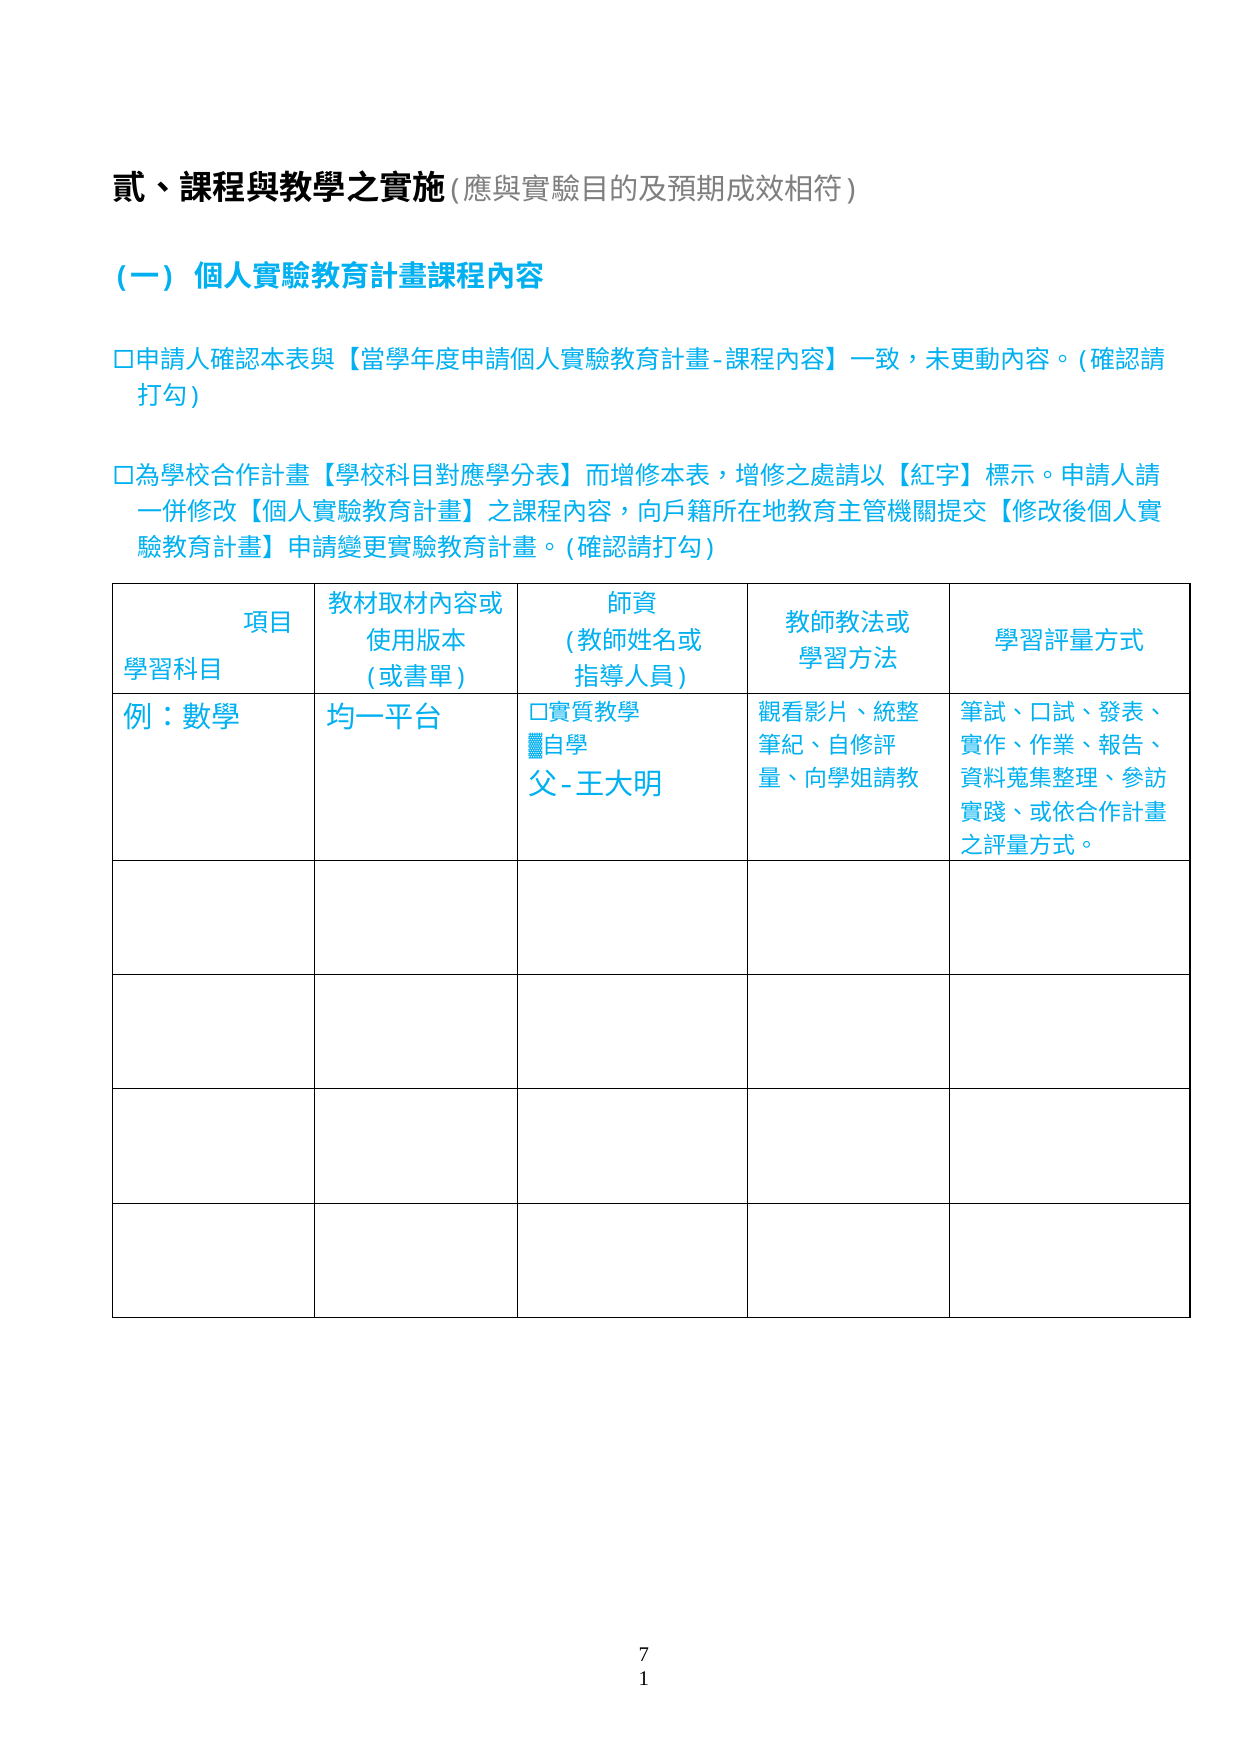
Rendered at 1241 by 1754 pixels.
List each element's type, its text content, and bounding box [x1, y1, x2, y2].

table_cell 實質教學 ▓自學 父-王大明 [518, 694, 747, 860]
table_cell [113, 1089, 314, 1203]
table_cell [315, 1204, 517, 1317]
table_cell [518, 1204, 747, 1317]
table_cell [748, 1204, 949, 1317]
table_cell [315, 1089, 517, 1203]
table_cell [315, 975, 517, 1088]
table_cell [518, 975, 747, 1088]
table_cell [113, 975, 314, 1088]
table_cell [950, 1204, 1189, 1317]
table_cell [518, 861, 747, 974]
table_cell [748, 861, 949, 974]
table_cell [315, 861, 517, 974]
table_cell [748, 1089, 949, 1203]
table_header 學習評量方式 [950, 584, 1189, 693]
table_cell 觀看影片、統整筆紀、自修評量、向學姐請教 [748, 694, 949, 860]
text 申請人確認本表與【當學年度申請個人實驗教育計畫-課程內容】一致，未更動內容。(確認請打勾) [112, 339, 1167, 412]
table_cell [518, 1089, 747, 1203]
table_header 教師教法或 學習方法 [748, 584, 949, 693]
table_header 教材取材內容或使用版本 (或書單) [315, 584, 517, 693]
table_cell [950, 861, 1189, 974]
table_header 師資 (教師姓名或 指導人員) [518, 584, 747, 693]
table_cell 筆試、口試、發表、實作、作業、報告、資料蒐集整理、參訪實踐、或依合作計畫之評量方式。 [950, 694, 1189, 860]
table_cell 例：數學 [113, 694, 314, 860]
table_cell [748, 975, 949, 1088]
table_header 項目 學習科目 [113, 584, 314, 693]
text 貳、課程與教學之實施(應與實驗目的及預期成效相符) [112, 159, 1167, 209]
table_cell [950, 1089, 1189, 1203]
text (一) 個人實驗教育計畫課程內容 [112, 253, 1167, 295]
table_cell [950, 975, 1189, 1088]
table_cell 均一平台 [315, 694, 517, 860]
table_cell [113, 861, 314, 974]
table_cell [113, 1204, 314, 1317]
text 為學校合作計畫【學校科目對應學分表】而增修本表，增修之處請以【紅字】標示。申請人請一併修改【個人實驗教育計畫】之課程內容，向戶籍所在地教育主管機關提交【修改後個人實驗教育計畫】申請變更實驗教育計畫。(確認請打勾) [112, 455, 1167, 564]
